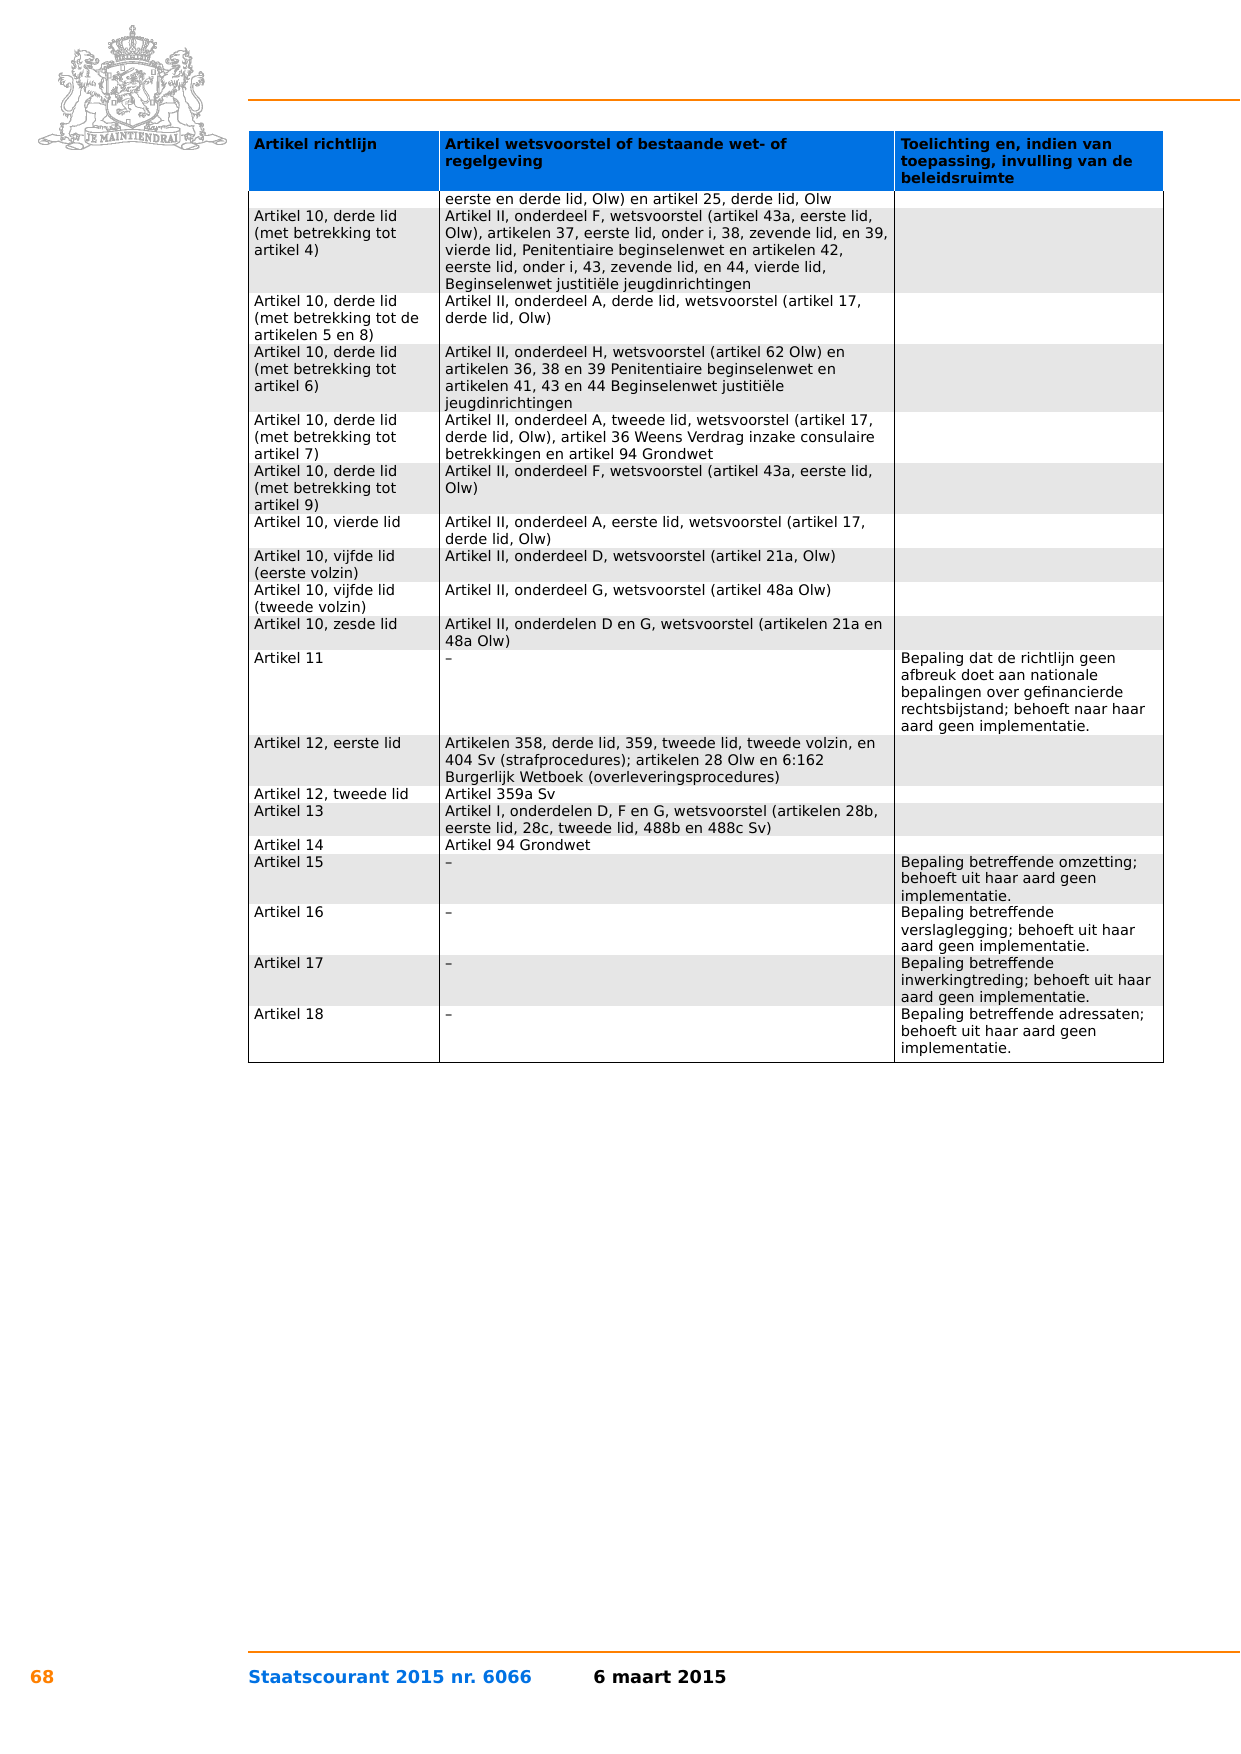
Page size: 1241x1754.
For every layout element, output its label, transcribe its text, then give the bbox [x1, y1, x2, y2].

table_cell Bepaling dat de richtlijn geen afbreuk doet aan nationale bepalingen over gefinancierde rechtsbijstand; behoeft naar haar aard geen implementatie. [895, 650, 1163, 734]
table_cell Artikel II, onderdeel H, wetsvoorstel (artikel 62 Olw) en artikelen 36, 38 en 39 Penitentiaire beginselenwet en artikelen 41, 43 en 44 Beginselenwet justitiële jeugdinrichtingen [440, 344, 894, 412]
table_cell [895, 463, 1163, 514]
table_cell Artikel II, onderdeel D, wetsvoorstel (artikel 21a, Olw) [440, 548, 894, 582]
table_cell Artikel 359a Sv [440, 786, 894, 802]
table_cell Artikel 17 [249, 955, 439, 1006]
table_header Artikel richtlijn [249, 131, 439, 191]
table_cell – [440, 854, 894, 904]
table_cell Artikel 14 [249, 836, 439, 853]
table_cell Artikel 10, vierde lid [249, 514, 439, 548]
table_cell Artikel 13 [249, 803, 439, 836]
table_cell – [440, 650, 894, 734]
table_header Artikel wetsvoorstel of bestaande wet- of regelgeving [440, 131, 894, 191]
picture [38, 25, 227, 150]
table_cell Artikel 10, vijfde lid (tweede volzin) [249, 582, 439, 616]
table_cell Artikel 16 [249, 904, 439, 955]
table_header Toelichting en, indien van toepassing, invulling van de beleidsruimte [895, 131, 1163, 191]
table_cell Artikel 94 Grondwet [440, 836, 894, 853]
table_cell [895, 192, 1163, 208]
table_cell Artikel 15 [249, 854, 439, 904]
table_cell [895, 582, 1163, 616]
table_cell Artikel 10, derde lid (met betrekking tot artikel 9) [249, 463, 439, 514]
table_cell – [440, 955, 894, 1006]
table_cell Artikel II, onderdeel F, wetsvoorstel (artikel 43a, eerste lid, Olw), artikelen 37, eerste lid, onder i, 38, zevende lid, en 39, vierde lid, Penitentiaire beginselenwet en artikelen 42, eerste lid, onder i, 43, zevende lid, en 44, vierde lid, Beginselenwet justitiële jeugdinrichtingen [440, 208, 894, 293]
table_cell [249, 192, 439, 208]
table_cell Artikel II, onderdelen D en G, wetsvoorstel (artikelen 21a en 48a Olw) [440, 616, 894, 650]
table_cell Artikel 18 [249, 1006, 439, 1062]
table_cell Artikel 12, tweede lid [249, 786, 439, 802]
table_cell [895, 616, 1163, 650]
table_cell – [440, 904, 894, 955]
table_cell Artikel II, onderdeel A, derde lid, wetsvoorstel (artikel 17, derde lid, Olw) [440, 293, 894, 344]
table_cell [895, 786, 1163, 802]
table_cell Artikel 10, vijfde lid (eerste volzin) [249, 548, 439, 582]
table_cell [895, 803, 1163, 836]
table_cell eerste en derde lid, Olw) en artikel 25, derde lid, Olw [440, 192, 894, 208]
table_cell Artikel I, onderdelen D, F en G, wetsvoorstel (artikelen 28b, eerste lid, 28c, tweede lid, 488b en 488c Sv) [440, 803, 894, 836]
table_cell Artikelen 358, derde lid, 359, tweede lid, tweede volzin, en 404 Sv (strafprocedures); artikelen 28 Olw en 6:162 Burgerlijk Wetboek (overleveringsprocedures) [440, 735, 894, 786]
table_cell Artikel 10, derde lid (met betrekking tot artikel 7) [249, 412, 439, 463]
table_cell – [440, 1006, 894, 1062]
table_cell [895, 548, 1163, 582]
table_cell Artikel 12, eerste lid [249, 735, 439, 786]
table_cell Bepaling betreffende omzetting; behoeft uit haar aard geen implementatie. [895, 854, 1163, 904]
table_cell Artikel II, onderdeel F, wetsvoorstel (artikel 43a, eerste lid, Olw) [440, 463, 894, 514]
table_cell [895, 836, 1163, 853]
table_cell Artikel 10, derde lid (met betrekking tot artikel 4) [249, 208, 439, 293]
table_cell Artikel 10, derde lid (met betrekking tot artikel 6) [249, 344, 439, 412]
table_cell Bepaling betreffende adressaten; behoeft uit haar aard geen implementatie. [895, 1006, 1163, 1062]
table_cell [895, 514, 1163, 548]
table_cell Artikel II, onderdeel G, wetsvoorstel (artikel 48a Olw) [440, 582, 894, 616]
table_cell Bepaling betreffende verslaglegging; behoeft uit haar aard geen implementatie. [895, 904, 1163, 955]
table_cell Artikel 10, zesde lid [249, 616, 439, 650]
table_cell Artikel II, onderdeel A, eerste lid, wetsvoorstel (artikel 17, derde lid, Olw) [440, 514, 894, 548]
table_cell Artikel II, onderdeel A, tweede lid, wetsvoorstel (artikel 17, derde lid, Olw), artikel 36 Weens Verdrag inzake consulaire betrekkingen en artikel 94 Grondwet [440, 412, 894, 463]
table_cell Bepaling betreffende inwerkingtreding; behoeft uit haar aard geen implementatie. [895, 955, 1163, 1006]
table_cell [895, 208, 1163, 293]
table_cell [895, 735, 1163, 786]
table_cell [895, 293, 1163, 344]
table_cell [895, 344, 1163, 412]
table_cell Artikel 11 [249, 650, 439, 734]
table_cell [895, 412, 1163, 463]
table_cell Artikel 10, derde lid (met betrekking tot de artikelen 5 en 8) [249, 293, 439, 344]
